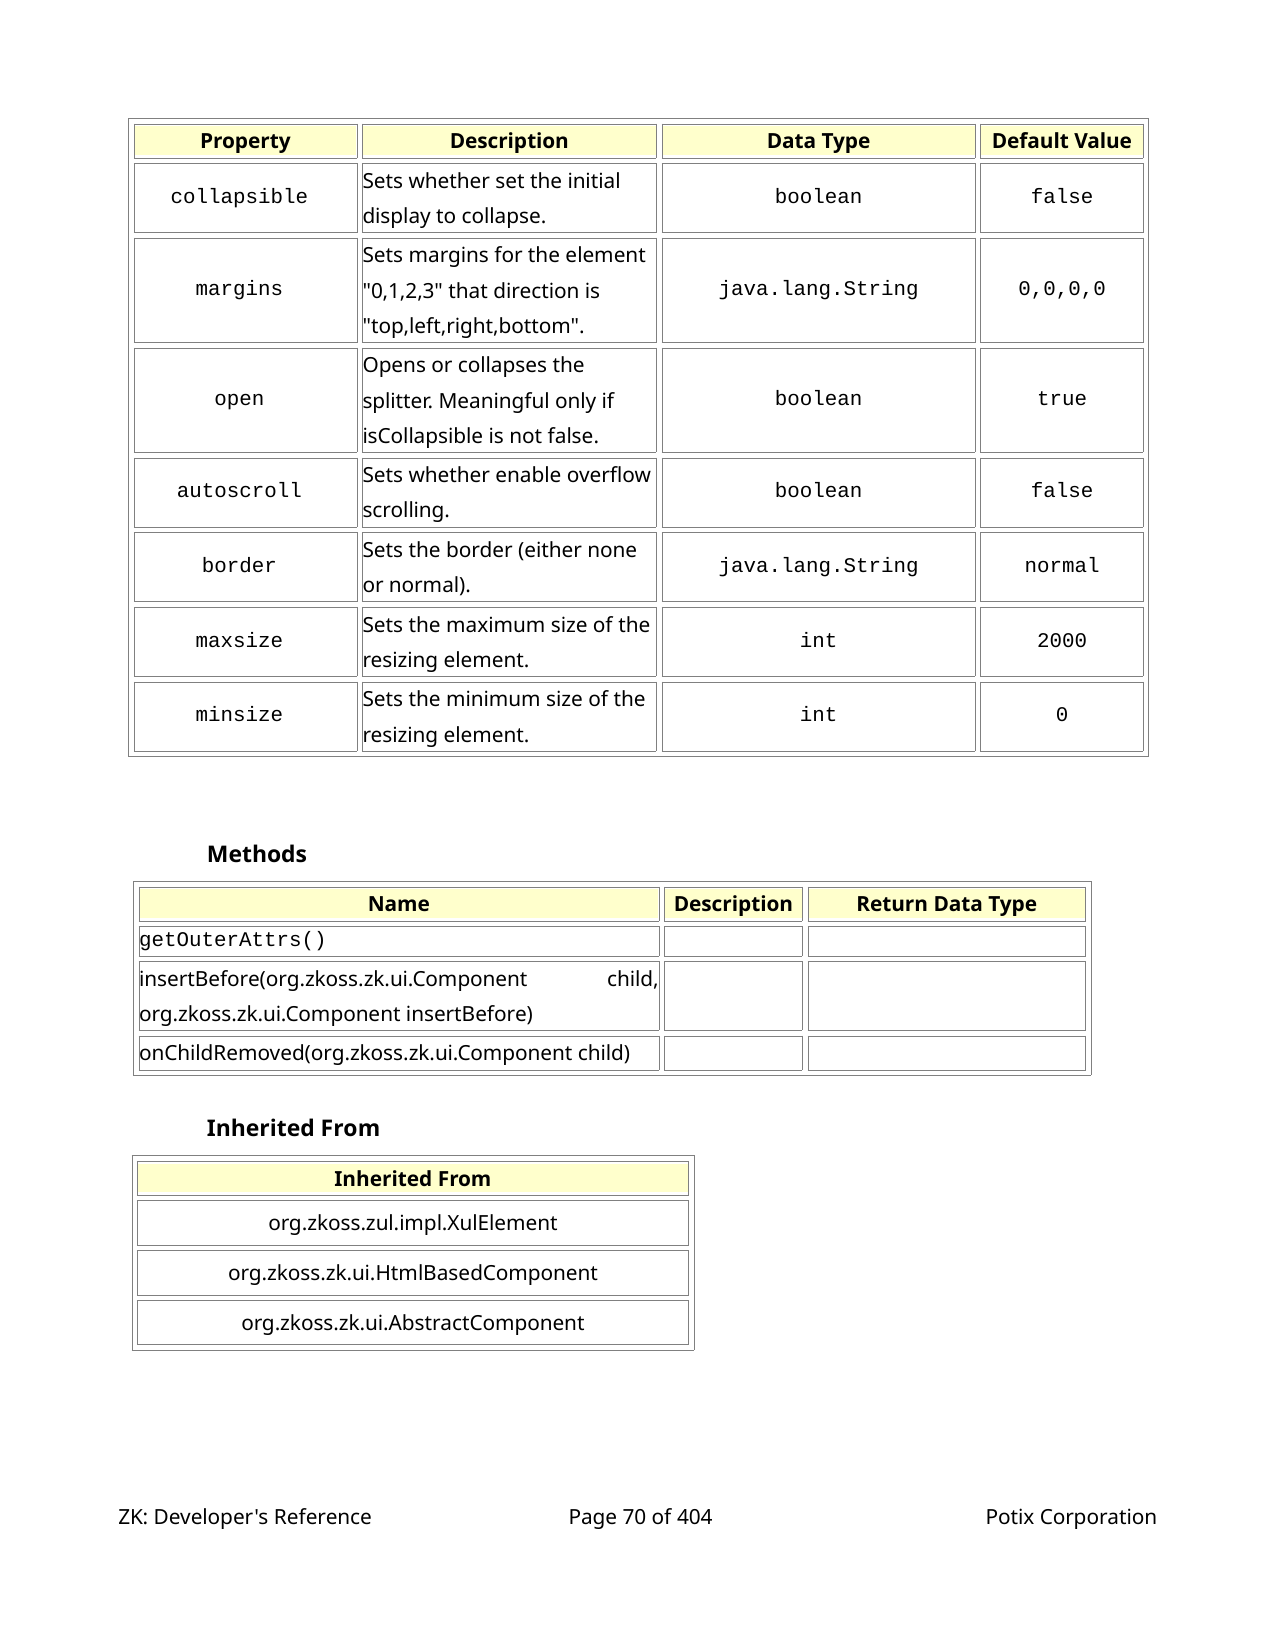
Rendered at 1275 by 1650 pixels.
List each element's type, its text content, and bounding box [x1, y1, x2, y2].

table_cell org.zkoss.zk.ui.AbstractComponent [134, 1295, 691, 1344]
table_cell Sets whether enable overflow scrolling. [359, 452, 659, 527]
table_cell java.lang.String [659, 527, 978, 601]
table_cell Sets the maximum size of the resizing element. [359, 601, 659, 676]
table_cell [809, 962, 1085, 1030]
table_cell org.zkoss.zk.ui.HtmlBasedComponent [134, 1245, 691, 1294]
table_cell [805, 956, 1088, 1030]
table_cell int [659, 601, 978, 676]
table_cell 2000 [978, 601, 1146, 676]
table_cell onChildRemoved(org.zkoss.zk.ui.Component child) [136, 1030, 661, 1070]
table_cell [665, 927, 802, 956]
subtitle Inherited From [207, 1112, 1157, 1143]
table_cell normal [978, 527, 1146, 601]
table_cell true [978, 342, 1146, 452]
table_cell java.lang.String [659, 232, 978, 342]
subtitle Methods [207, 837, 1157, 869]
table_cell int [659, 676, 978, 751]
table_cell maxsize [131, 601, 359, 676]
table_header Default Value [978, 119, 1146, 158]
table_cell collapsible [131, 158, 359, 232]
table_cell [809, 927, 1085, 956]
table_header Name [136, 882, 661, 921]
table_cell Sets the border (either none or normal). [359, 527, 659, 601]
table_cell minsize [131, 676, 359, 751]
table_cell Sets whether set the initial display to collapse. [359, 158, 659, 232]
table_cell [665, 962, 802, 1030]
table_cell Sets the minimum size of the resizing element. [359, 676, 659, 751]
table_header Inherited From [134, 1156, 691, 1195]
table_header Description [661, 882, 805, 921]
table_cell Sets margins for the element "0,1,2,3" that direction is "top,left,right,bottom". [359, 232, 659, 342]
table_cell getOuterAttrs() [136, 921, 661, 956]
table_cell org.zkoss.zul.impl.XulElement [134, 1195, 691, 1245]
table_cell [665, 1037, 802, 1070]
table_cell border [131, 527, 359, 601]
table_cell Opens or collapses the splitter. Meaningful only if isCollapsible is not false. [359, 342, 659, 452]
table_cell [661, 1030, 805, 1070]
table_cell [809, 1037, 1085, 1070]
table_cell [661, 921, 805, 956]
table_cell [805, 921, 1088, 956]
table_header Property [131, 119, 359, 158]
table_cell margins [131, 232, 359, 342]
table_cell autoscroll [131, 452, 359, 527]
table_cell boolean [659, 158, 978, 232]
table_header Description [359, 119, 659, 158]
table_header Return Data Type [805, 882, 1088, 921]
table_cell [805, 1030, 1088, 1070]
table_cell 0,0,0,0 [978, 232, 1146, 342]
table_cell boolean [659, 452, 978, 527]
table_cell insertBefore(org.zkoss.zk.ui.Component child, org.zkoss.zk.ui.Component insertBefore) [136, 956, 661, 1030]
table_cell open [131, 342, 359, 452]
table_header Data Type [659, 119, 978, 158]
table_cell 0 [978, 676, 1146, 751]
table_cell [661, 956, 805, 1030]
table_cell false [978, 452, 1146, 527]
table_cell false [978, 158, 1146, 232]
table_cell boolean [659, 342, 978, 452]
